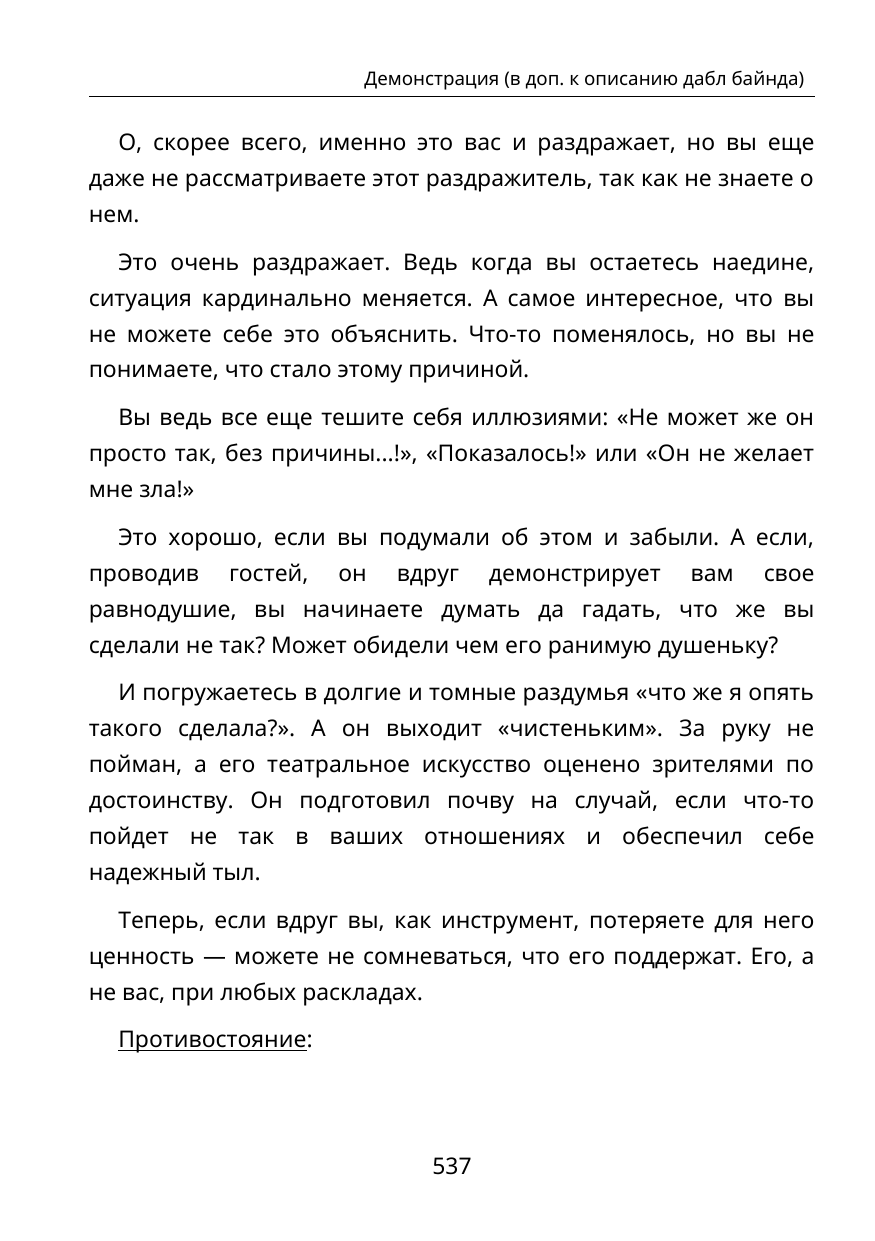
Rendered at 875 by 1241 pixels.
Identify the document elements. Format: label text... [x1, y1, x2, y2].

text Вы ведь все еще тешите себя иллюзиями: «Не может же он просто так, без причины...!», «Показалось!» или «Он не желает мне зла!» [88, 401, 815, 504]
text О, скорее всего, именно это вас и раздражает, но вы еще даже не рассматриваете этот раздражитель, так как не знаете о нем. [88, 126, 815, 229]
text Это очень раздражает. Ведь когда вы остаетесь наедине, ситуация кардинально меняется. А самое интересное, что вы не можете себе это объяснить. Что-то поменялось, но вы не понимаете, что стало этому причиной. [88, 246, 815, 385]
text Теперь, если вдруг вы, как инструмент, потеряете для него ценность — можете не сомневаться, что его поддержат. Его, а не вас, при любых раскладах. [88, 904, 815, 1007]
text И погружаетесь в долгие и томные раздумья «что же я опять такого сделала?». А он выходит «чистеньким». За руку не пойман, а его театральное искусство оценено зрителями по достоинству. Он подготовил почву на случай, если что-то пойдет не так в ваших отношениях и обеспечил себе надежный тыл. [88, 676, 815, 887]
text Это хорошо, если вы подумали об этом и забыли. А если, проводив гостей, он вдруг демонстрирует вам свое равнодушие, вы начинаете думать да гадать, что же вы сделали не так? Может обидели чем его ранимую душеньку? [88, 521, 815, 660]
text Противостояние: [88, 1023, 815, 1054]
